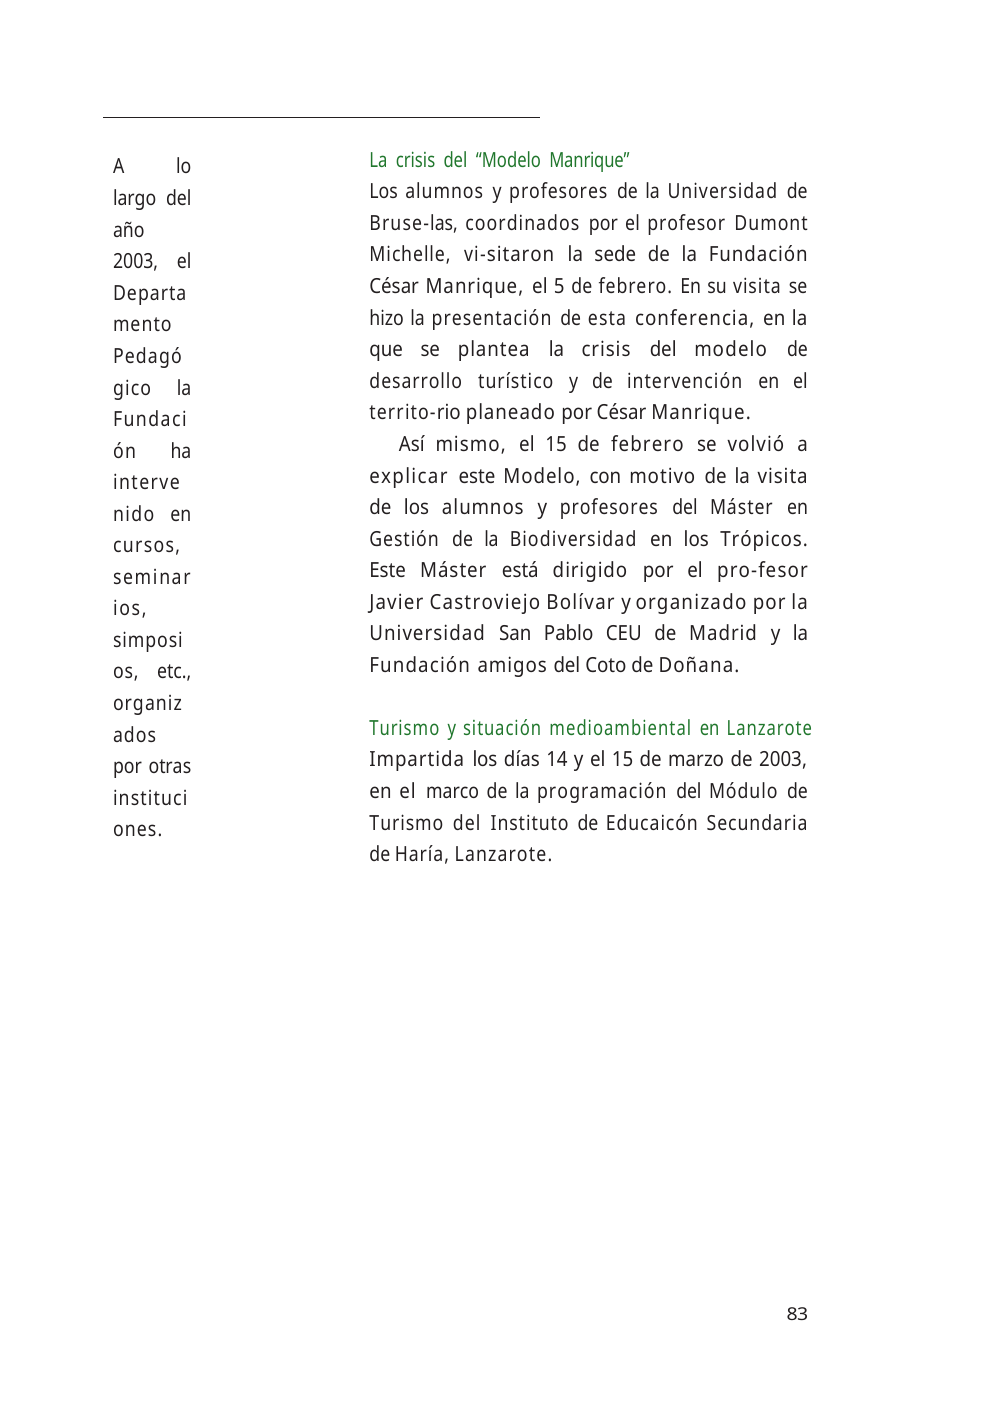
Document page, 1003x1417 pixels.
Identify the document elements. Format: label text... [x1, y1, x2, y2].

text Impartida los días 14 y el 15 de marzo de 2003, en el marco de la programación del Módulo de Turismo del Instituto de Educaicón Secundaria de Haría, Lanzarote. [369, 744, 808, 868]
text Así mismo, el 15 de febrero se volvió a explicar este Modelo, con motivo de la visita de los alumnos y profesores del Máster en Gestión de la Biodiversidad en los Trópicos. Este Máster está dirigido por el pro-fesor Javier Castroviejo Bolívar y organizado por la Universidad San Pablo CEU de Madrid y la Fundación amigos del Coto de Doñana. [369, 429, 808, 678]
text Los alumnos y profesores de la Universidad de Bruse-las, coordinados por el profesor Dumont Michelle, vi-sitaron la sede de la Fundación César Manrique, el 5 de febrero. En su visita se hizo la presentación de esta conferencia, en la que se plantea la crisis del modelo de desarrollo turístico y de intervención en el territo-rio planeado por César Manrique. [369, 176, 808, 426]
text A lo largo del año 2003, el Departamento Pedagógico la Fundación ha intervenido en cursos, seminarios, simposios, etc., organizados por otras instituciones. [113, 152, 191, 843]
text La crisis del “Modelo Manrique” [369, 145, 973, 173]
text Turismo y situación medioambiental en Lanzarote [369, 713, 973, 742]
